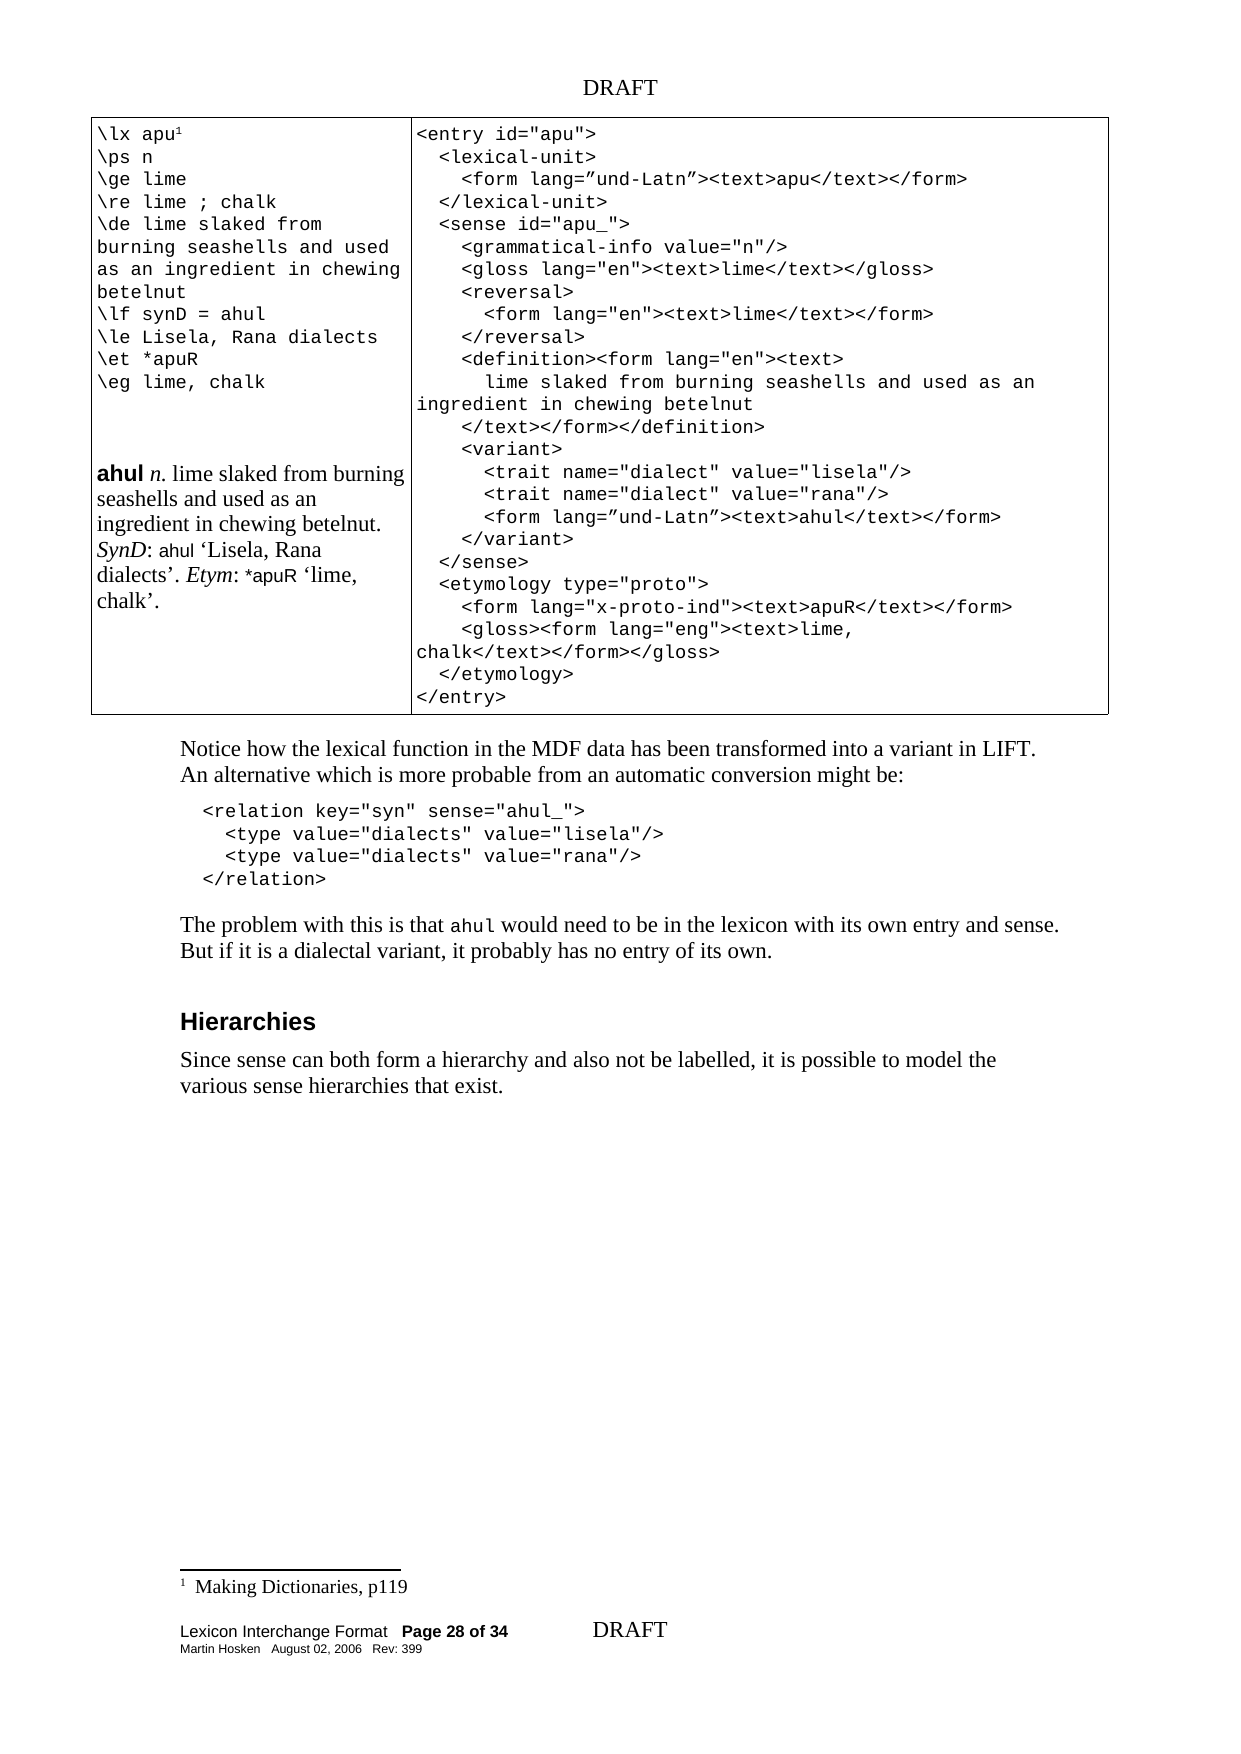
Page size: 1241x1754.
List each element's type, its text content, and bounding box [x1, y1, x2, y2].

text <relation key="syn" sense="ahul_"> [180, 799, 1061, 822]
text </relation> [180, 867, 1061, 889]
table_header \lx apu \ps n \ge lime \re lime ; chalk \de lime slaked from burning seashells and used as an ingredient in chewing betelnut \lf synD = ahul \le Lisela, Rana dialects \et *apuR \eg lime, chalk ahul n. lime slaked from burning seashells and used as an ingredient in chewing betelnut. SynD: ahul ‘Lisela, Rana dialects’. Etym: *apuR ‘lime, chalk’. [92, 118, 411, 713]
table_header <entry id="apu"> <lexical-unit> <form lang=”und-Latn”><text>apu</text></form> </lexical-unit> <sense id="apu_"> <grammatical-info value="n"/> <gloss lang="en"><text>lime</text></gloss> <reversal> <form lang="en"><text>lime</text></form> </reversal> <definition><form lang="en"><text> lime slaked from burning seashells and used as an ingredient in chewing betelnut </text></form></definition> <variant> <trait name="dialect" value="lisela"/> <trait name="dialect" value="rana"/> <form lang=”und-Latn”><text>ahul</text></form> </variant> </sense> <etymology type="proto"> <form lang="x-proto-ind"><text>apuR</text></form> <gloss><form lang="eng"><text>lime, chalk</text></form></gloss> </etymology> </entry> [412, 118, 1108, 713]
text The problem with this is that ahul would need to be in the lexicon with its own entry and sense. But if it is a dialectal variant, it probably has no entry of its own. [180, 912, 1061, 963]
text Since sense can both form a hierarchy and also not be labelled, it is possible to model the various sense hierarchies that exist. [180, 1047, 1061, 1098]
text <type value="dialects" value="rana"/> [180, 844, 1061, 867]
subtitle Hierarchies [180, 1007, 1061, 1035]
text Notice how the lexical function in the MDF data has been transformed into a variant in LIFT. An alternative which is more probable from an automatic conversion might be: [180, 736, 1061, 787]
text <type value="dialects" value="lisela"/> [180, 822, 1061, 844]
